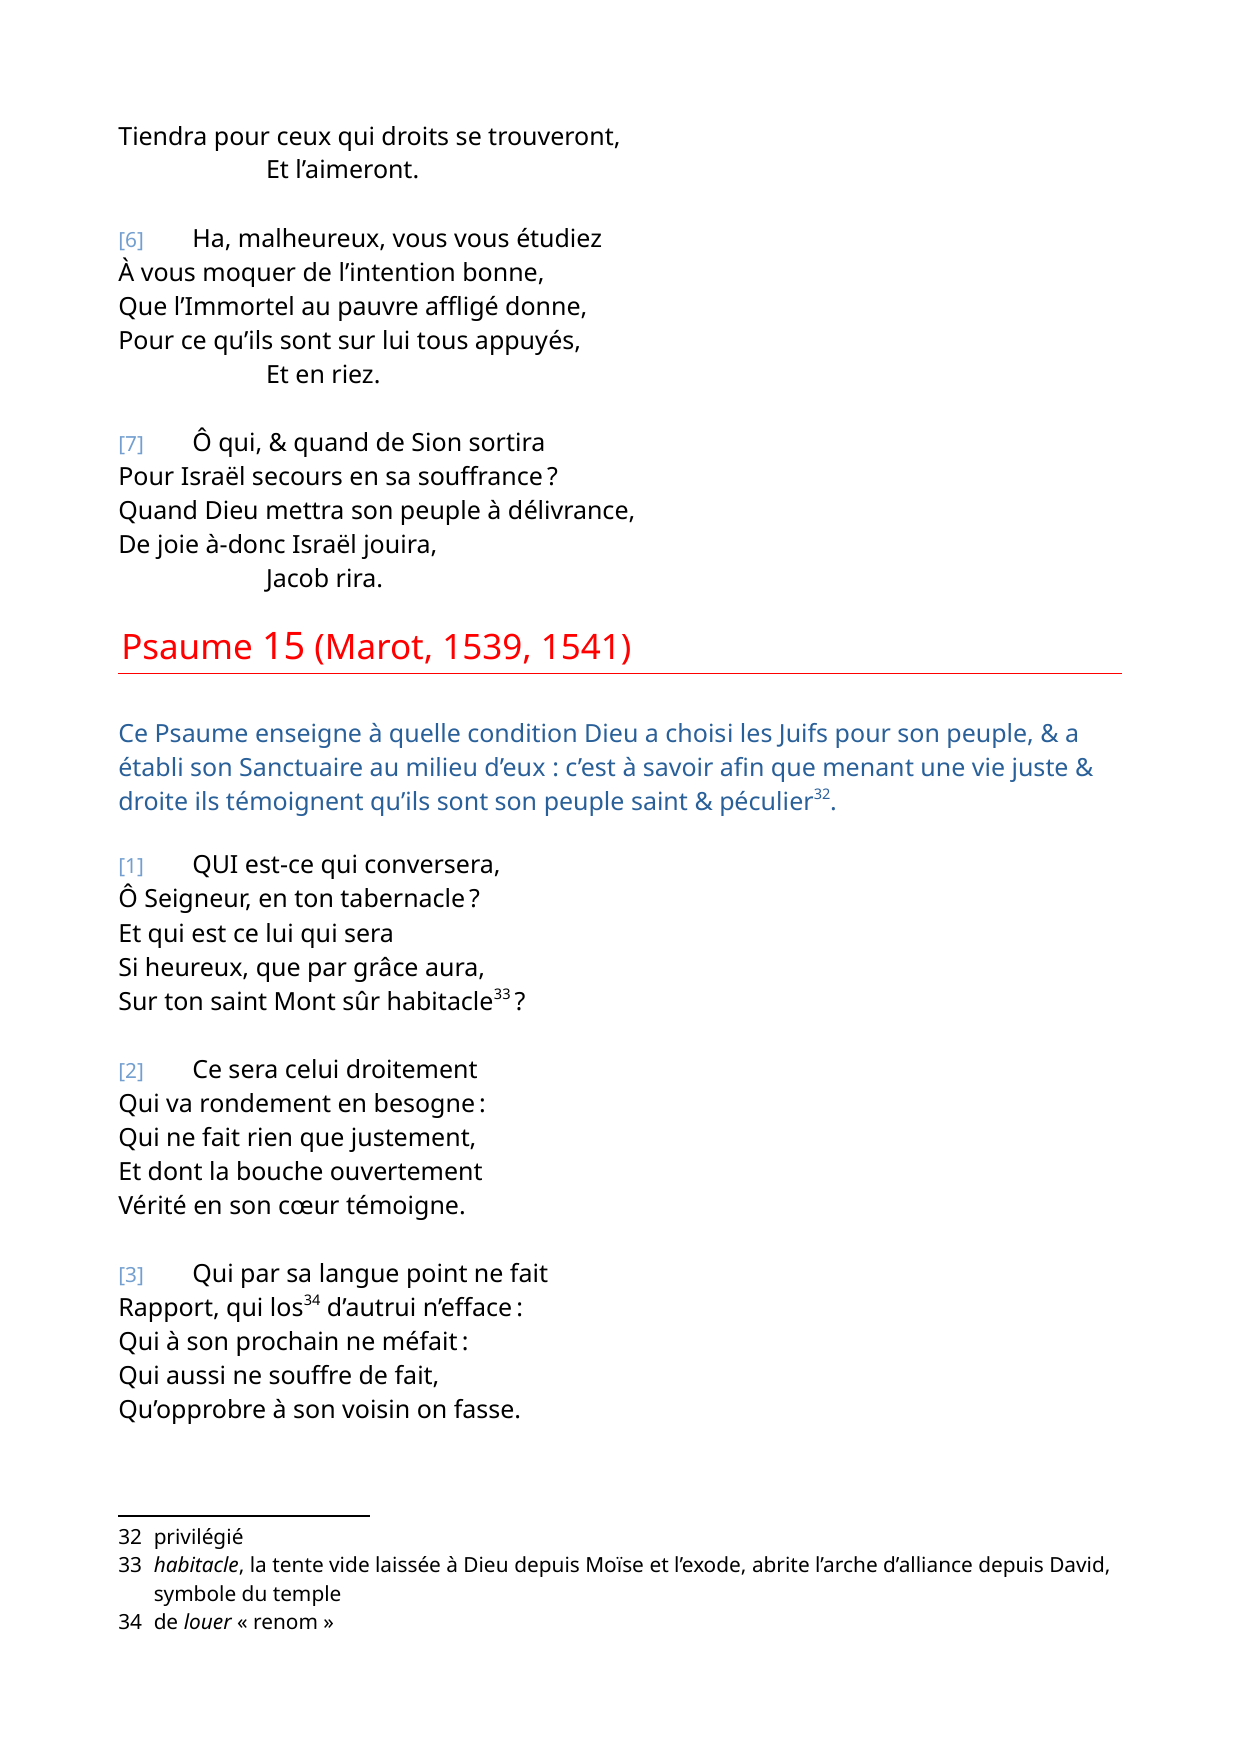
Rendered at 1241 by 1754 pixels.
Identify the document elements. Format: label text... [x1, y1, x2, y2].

text Et en riez. [118, 357, 1122, 391]
text [7] Ô qui, & quand de Sion sortira [118, 425, 1122, 459]
text Qui aussi ne souffre de fait, [118, 1358, 1122, 1392]
text [1] QUI est-ce qui conversera, [118, 847, 1122, 881]
text Qu’opprobre à son voisin on fasse. [118, 1392, 1122, 1426]
text Et dont la bouche ouvertement [118, 1154, 1122, 1188]
text Tiendra pour ceux qui droits se trouveront, [118, 118, 1122, 152]
text habitacle, la tente vide laissée à Dieu depuis Moïse et l’exode, abrite l’arche d’alliance depuis David, symbole du temple [118, 1551, 1122, 1607]
text Quand Dieu mettra son peuple à délivrance, [118, 493, 1122, 527]
text [6] Ha, malheureux, vous vous étudiez [118, 220, 1122, 254]
text De joie à-donc Israël jouira, [118, 527, 1122, 561]
text Ô Seigneur, en ton tabernacle ? [118, 881, 1122, 915]
text [2] Ce sera celui droitement [118, 1051, 1122, 1086]
text Qui va rondement en besogne : [118, 1086, 1122, 1119]
text [3] Qui par sa langue point ne fait [118, 1256, 1122, 1290]
text Pour Israël secours en sa souffrance ? [118, 459, 1122, 493]
subtitle Psaume 15 (Marot, 1539, 1541) [118, 616, 1122, 673]
text À vous moquer de l’intention bonne, [118, 254, 1122, 288]
text Que l’Immortel au pauvre affligé donne, [118, 288, 1122, 322]
text de louer « renom » [118, 1607, 1122, 1636]
text Qui à son prochain ne méfait : [118, 1324, 1122, 1358]
text Si heureux, que par grâce aura, [118, 949, 1122, 983]
text Vérité en son cœur témoigne. [118, 1188, 1122, 1222]
text Sur ton saint Mont sûr habitacle ? [118, 983, 1122, 1017]
text Ce Psaume enseigne à quelle condition Dieu a choisi les Juifs pour son peuple, & a établi son Sanctuaire au milieu d’eux : c’est à savoir afin que menant une vie juste & droite ils témoignent qu’ils sont son peuple saint & péculier. [118, 715, 1122, 818]
text Et l’aimeront. [118, 152, 1122, 186]
text Rapport, qui los d’autrui n’efface : [118, 1290, 1122, 1324]
text Pour ce qu’ils sont sur lui tous appuyés, [118, 322, 1122, 357]
text Et qui est ce lui qui sera [118, 915, 1122, 949]
text privilégié [118, 1522, 1122, 1551]
text Jacob rira. [118, 561, 1122, 595]
text Qui ne fait rien que justement, [118, 1119, 1122, 1154]
